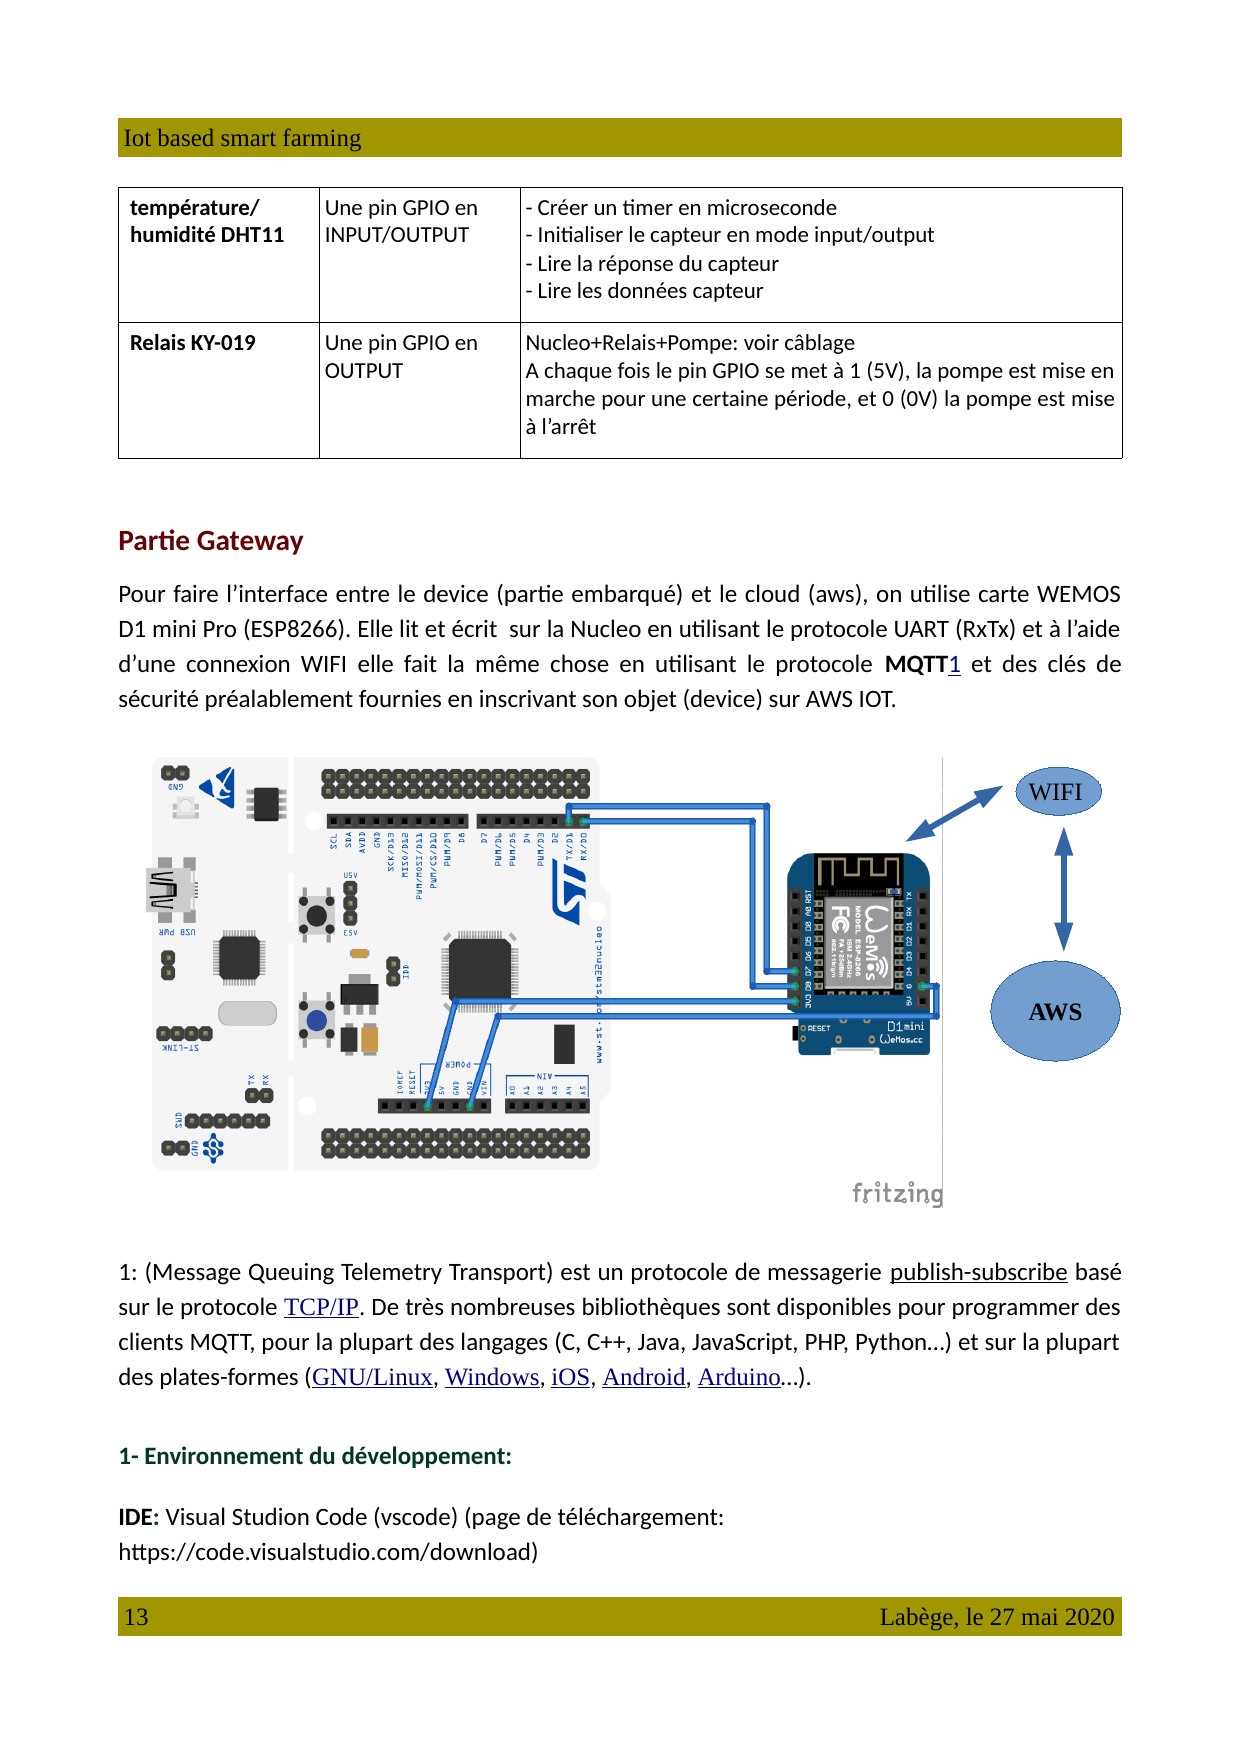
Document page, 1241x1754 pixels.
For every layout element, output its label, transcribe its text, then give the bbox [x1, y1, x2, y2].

table_cell Une pin GPIO en OUTPUT [320, 323, 520, 458]
table_cell Nucleo+Relais+Pompe: voir câblage A chaque fois le pin GPIO se met à 1 (5V), la pompe est mise en marche pour une certaine période, et 0 (0V) la pompe est mise à l’arrêt [521, 323, 1122, 458]
table_cell Relais KY-019 [119, 323, 319, 458]
table_cell - Créer un timer en microseconde - Initialiser le capteur en mode input/output - Lire la réponse du capteur - Lire les données capteur [521, 188, 1122, 322]
text 1: (Message Queuing Telemetry Transport) est un protocole de messagerie publish-subscribe basé sur le protocole TCP/IP. De très nombreuses bibliothèques sont disponibles pour programmer des clients MQTT, pour la plupart des langages (C, C++, Java, JavaScript, PHP, Python…) et sur la plupart des plates-formes (GNU/Linux, Windows, iOS, Android, Arduino…). [118, 1256, 1122, 1391]
text 1- Environnement du développement: [118, 1440, 1122, 1470]
picture [145, 757, 944, 1208]
text Pour faire l’interface entre le device (partie embarqué) et le cloud (aws), on utilise carte WEMOS D1 mini Pro (ESP8266). Elle lit et écrit sur la Nucleo en utilisant le protocole UART (RxTx) et à l’aide d’une connexion WIFI elle fait la même chose en utilisant le protocole MQTT1 et des clés de sécurité préalablement fournies en inscrivant son objet (device) sur AWS IOT. [118, 579, 1122, 714]
subtitle Partie Gateway [118, 522, 1122, 558]
table_cell Une pin GPIO en INPUT/OUTPUT [320, 188, 520, 322]
text IDE: Visual Studion Code (vscode) (page de téléchargement: https://code.visualstudio.com/download) [118, 1501, 1122, 1567]
table_cell température/humidité DHT11 [119, 188, 319, 322]
